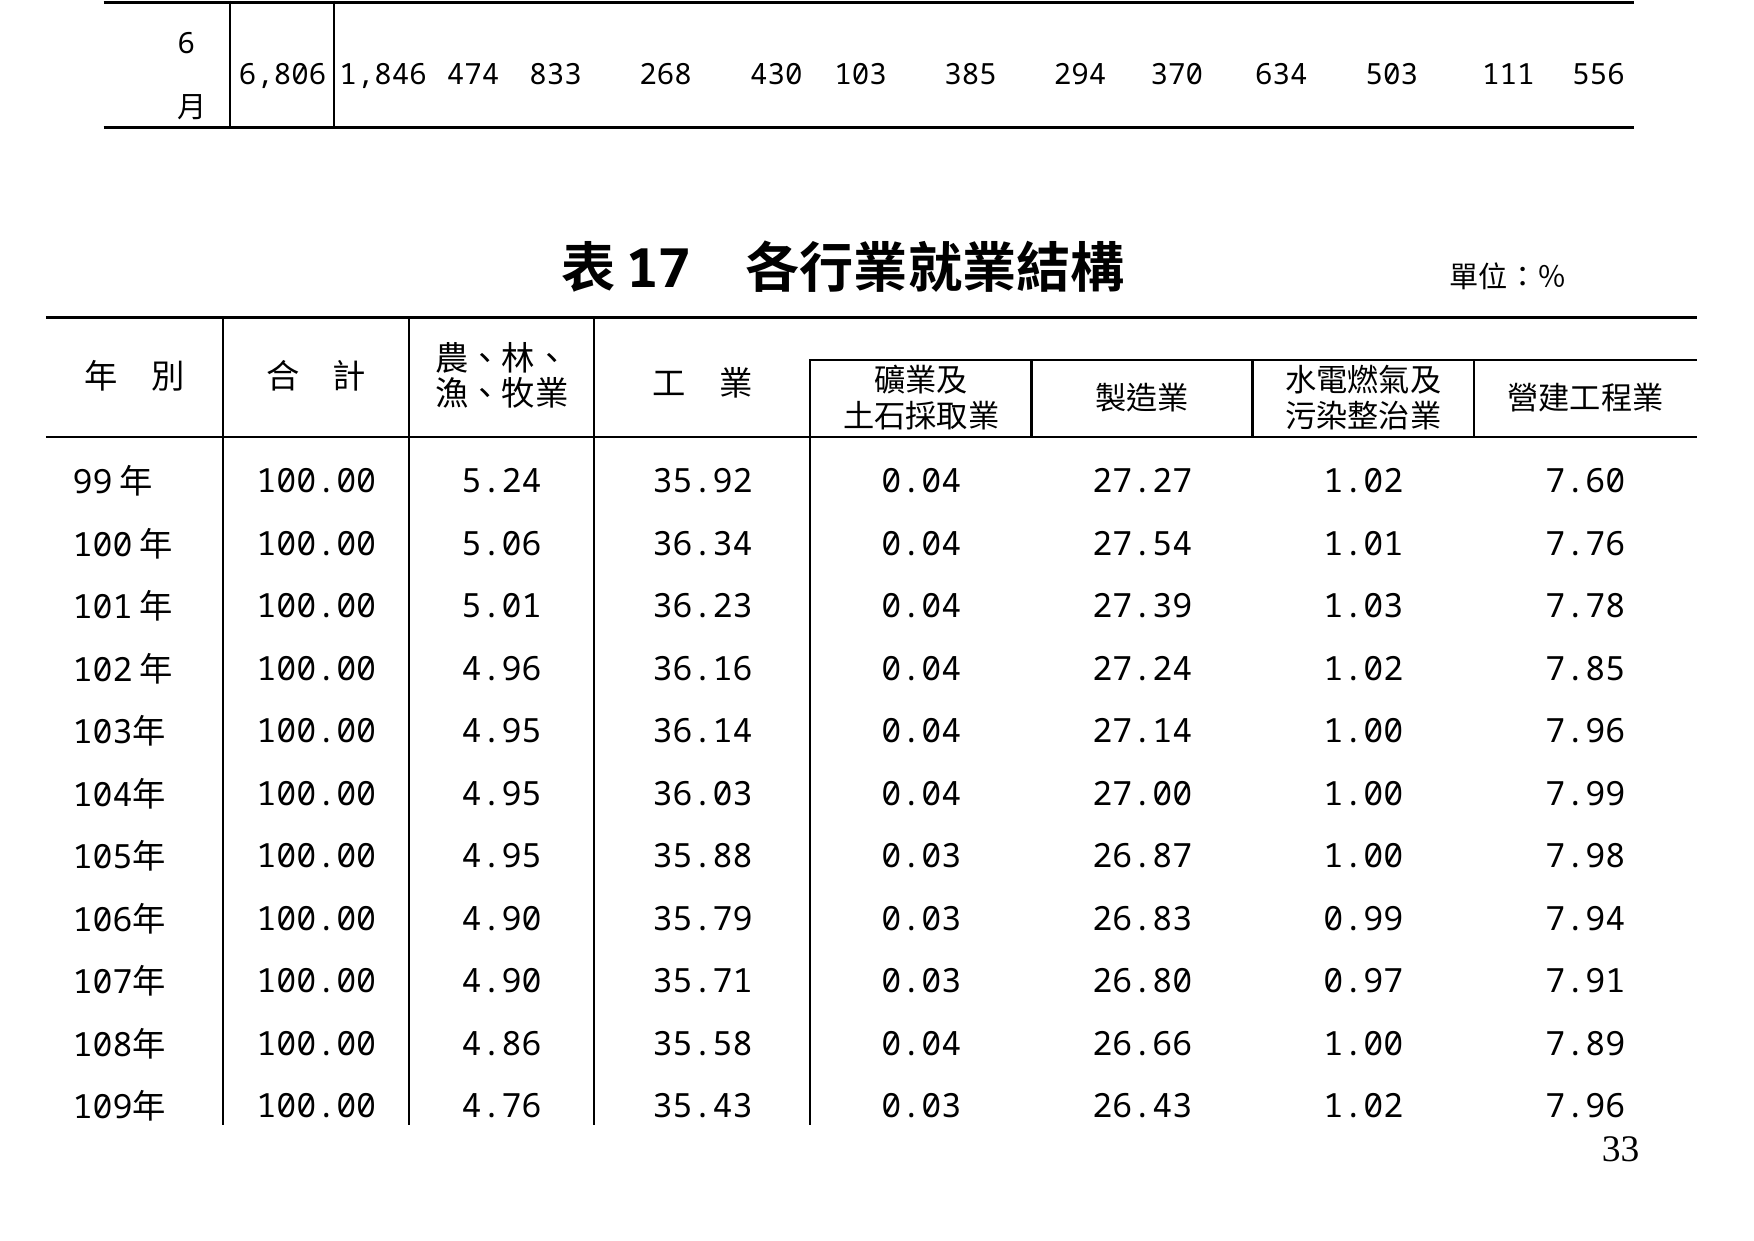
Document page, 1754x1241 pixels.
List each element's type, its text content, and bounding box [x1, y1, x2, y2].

table_header 合 計 [224, 319, 408, 436]
table_cell 7.94 [1474, 875, 1697, 938]
table_cell 4.90 [410, 875, 593, 938]
table_cell 27.00 [1031, 750, 1252, 813]
table_cell 100.00 [224, 438, 408, 500]
table_cell 268 [597, 4, 734, 126]
table_cell 100.00 [224, 688, 408, 750]
table_cell 4.86 [410, 1000, 593, 1063]
table_cell 35.58 [595, 1000, 809, 1063]
table_cell 385 [902, 4, 1038, 126]
table_cell 294 [1038, 4, 1121, 126]
table_cell 27.54 [1031, 500, 1252, 563]
table_cell 104年 [46, 750, 222, 813]
table_cell 107年 [46, 938, 222, 1000]
table_cell 26.66 [1031, 1000, 1252, 1063]
table_header [810, 319, 1697, 359]
table_cell 營建工程業 [1475, 361, 1697, 436]
table_cell 102年 [46, 625, 222, 688]
table_cell 106年 [46, 875, 222, 938]
table_cell 35.92 [595, 438, 809, 500]
table_cell 4.76 [410, 1063, 593, 1125]
table_cell 103年 [46, 688, 222, 750]
table_cell 7.91 [1474, 938, 1697, 1000]
table_cell 100.00 [224, 750, 408, 813]
table_cell 6月 [104, 4, 229, 126]
table_cell 27.24 [1031, 625, 1252, 688]
table_cell 26.87 [1031, 813, 1252, 875]
table_cell 27.27 [1031, 438, 1252, 500]
table_cell 0.04 [811, 625, 1031, 688]
table_cell 1.02 [1253, 1063, 1473, 1125]
table_cell 35.43 [595, 1063, 809, 1125]
table_cell 100.00 [224, 1063, 408, 1125]
table_cell 100年 [46, 500, 222, 563]
table_cell 503 [1330, 4, 1453, 126]
table_cell 0.04 [811, 750, 1031, 813]
table_cell 7.89 [1474, 1000, 1697, 1063]
table_header 年 別 [46, 319, 222, 436]
table_cell 4.95 [410, 813, 593, 875]
table_cell 0.04 [811, 438, 1031, 500]
table_cell 100.00 [224, 938, 408, 1000]
table_header 工 業 [595, 319, 810, 436]
table_cell 26.80 [1031, 938, 1252, 1000]
table_cell 27.14 [1031, 688, 1252, 750]
table_cell 1.02 [1253, 438, 1473, 500]
table_cell 4.95 [410, 688, 593, 750]
table_cell 474 [432, 4, 514, 126]
table_cell 7.60 [1474, 438, 1697, 500]
table_cell 0.04 [811, 500, 1031, 563]
table_cell 370 [1121, 4, 1232, 126]
table_cell 430 [734, 4, 818, 126]
table_cell 5.24 [410, 438, 593, 500]
table_cell 36.03 [595, 750, 809, 813]
table_cell 35.79 [595, 875, 809, 938]
table_cell 0.03 [811, 813, 1031, 875]
table_cell 5.01 [410, 563, 593, 625]
table_cell 1.02 [1253, 625, 1473, 688]
table_cell 36.14 [595, 688, 809, 750]
table_cell 0.99 [1253, 875, 1473, 938]
table_cell 製造業 [1033, 361, 1251, 436]
table_cell 6,806 [231, 4, 333, 126]
subtitle 表17 各行業就業結構 單位：％ [561, 191, 1639, 316]
table_cell 1.00 [1253, 688, 1473, 750]
table_cell 0.04 [811, 563, 1031, 625]
table_cell 礦業及 土石採取業 [811, 361, 1030, 436]
table_cell 35.71 [595, 938, 809, 1000]
table_cell 36.16 [595, 625, 809, 688]
table_cell 634 [1233, 4, 1330, 126]
table_cell 1.00 [1253, 813, 1473, 875]
table_cell 7.76 [1474, 500, 1697, 563]
table_header 農、林、 漁、牧業 [410, 319, 593, 436]
table_cell 109年 [46, 1063, 222, 1125]
table_cell 1,846 [335, 4, 432, 126]
table_cell 7.85 [1474, 625, 1697, 688]
table_cell 0.04 [811, 1000, 1031, 1063]
table_cell 7.96 [1474, 688, 1697, 750]
table_cell 111 [1453, 4, 1563, 126]
table_cell [1634, 1, 1639, 126]
table_cell 100.00 [224, 500, 408, 563]
table_cell 5.06 [410, 500, 593, 563]
table_cell 1.03 [1253, 563, 1473, 625]
table_cell 1.00 [1253, 750, 1473, 813]
table_cell 4.90 [410, 938, 593, 1000]
table_cell 108年 [46, 1000, 222, 1063]
table_cell 7.98 [1474, 813, 1697, 875]
table_cell 0.04 [811, 688, 1031, 750]
table_cell 103 [818, 4, 902, 126]
table_cell 4.96 [410, 625, 593, 688]
table_cell 36.23 [595, 563, 809, 625]
table_cell 100.00 [224, 875, 408, 938]
table_cell 36.34 [595, 500, 809, 563]
table_cell 7.99 [1474, 750, 1697, 813]
table_cell 100.00 [224, 625, 408, 688]
table_cell 4.95 [410, 750, 593, 813]
table_cell 100.00 [224, 1000, 408, 1063]
table_cell 7.78 [1474, 563, 1697, 625]
table_cell 105年 [46, 813, 222, 875]
table_cell 35.88 [595, 813, 809, 875]
table_cell 0.03 [811, 875, 1031, 938]
table_cell 99年 [46, 438, 222, 500]
table_cell 1.00 [1253, 1000, 1473, 1063]
table_cell 0.03 [811, 938, 1031, 1000]
table_cell 27.39 [1031, 563, 1252, 625]
table_cell 100.00 [224, 813, 408, 875]
table_cell 556 [1563, 4, 1633, 126]
table_cell 26.83 [1031, 875, 1252, 938]
table_cell 26.43 [1031, 1063, 1252, 1125]
table_cell 水電燃氣及 污染整治業 [1254, 361, 1473, 436]
table_cell 0.97 [1253, 938, 1473, 1000]
table_cell 1.01 [1253, 500, 1473, 563]
table_cell 7.96 [1474, 1063, 1697, 1125]
table_cell 833 [514, 4, 597, 126]
table_cell 0.03 [811, 1063, 1031, 1125]
table_cell 100.00 [224, 563, 408, 625]
table_cell 101年 [46, 563, 222, 625]
